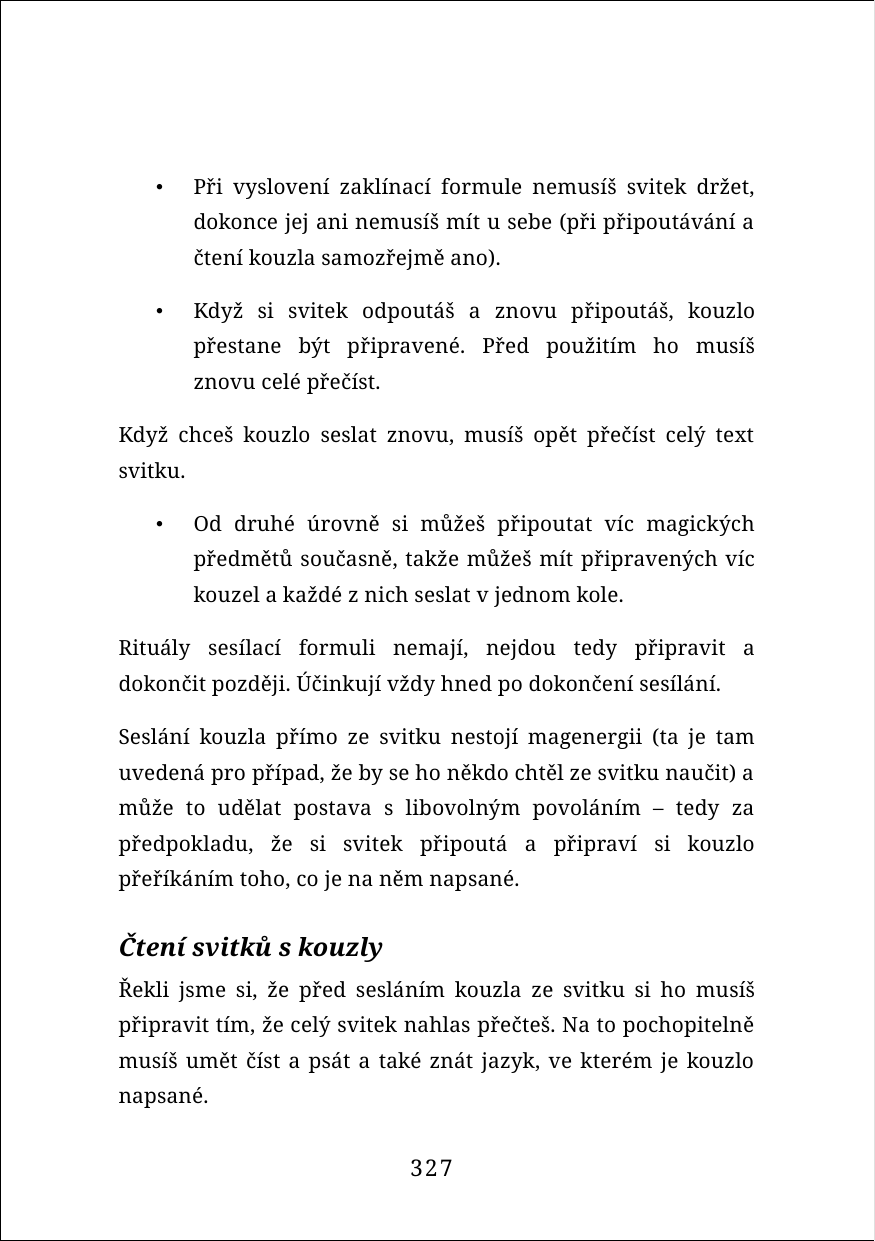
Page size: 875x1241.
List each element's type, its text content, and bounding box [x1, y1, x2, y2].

text Když chceš kouzlo seslat znovu, musíš opět přečíst celý text svitku. [118, 420, 756, 484]
list Když si svitek odpoutáš a znovu připoutáš, kouzlo přestane být připravené. Před použitím ho musíš znovu celé přečíst. [156, 296, 756, 396]
text Rituály sesílací formuli nemají, nejdou tedy připravit a dokončit později. Účinkují vždy hned po dokončení sesílání. [118, 633, 756, 697]
text Seslání kouzla přímo ze svitku nestojí magenergii (ta je tam uvedená pro případ, že by se ho někdo chtěl ze svitku naučit) a může to udělat postava s libovolným povoláním – tedy za předpokladu, že si svitek připoutá a připraví si kouzlo přeříkáním toho, co je na něm napsané. [118, 722, 756, 893]
subtitle Čtení svitků s kouzly [118, 929, 756, 963]
list Od druhé úrovně si můžeš připoutat víc magických předmětů současně, takže můžeš mít připravených víc kouzel a každé z nich seslat v jednom kole. [156, 509, 756, 608]
list Při vyslovení zaklínací formule nemusíš svitek držet, dokonce jej ani nemusíš mít u sebe (při připoutávání a čtení kouzla samozřejmě ano). [156, 172, 756, 271]
text Řekli jsme si, že před sesláním kouzla ze svitku si ho musíš připravit tím, že celý svitek nahlas přečteš. Na to pochopitelně musíš umět číst a psát a také znát jazyk, ve kterém je kouzlo napsané. [118, 975, 756, 1110]
